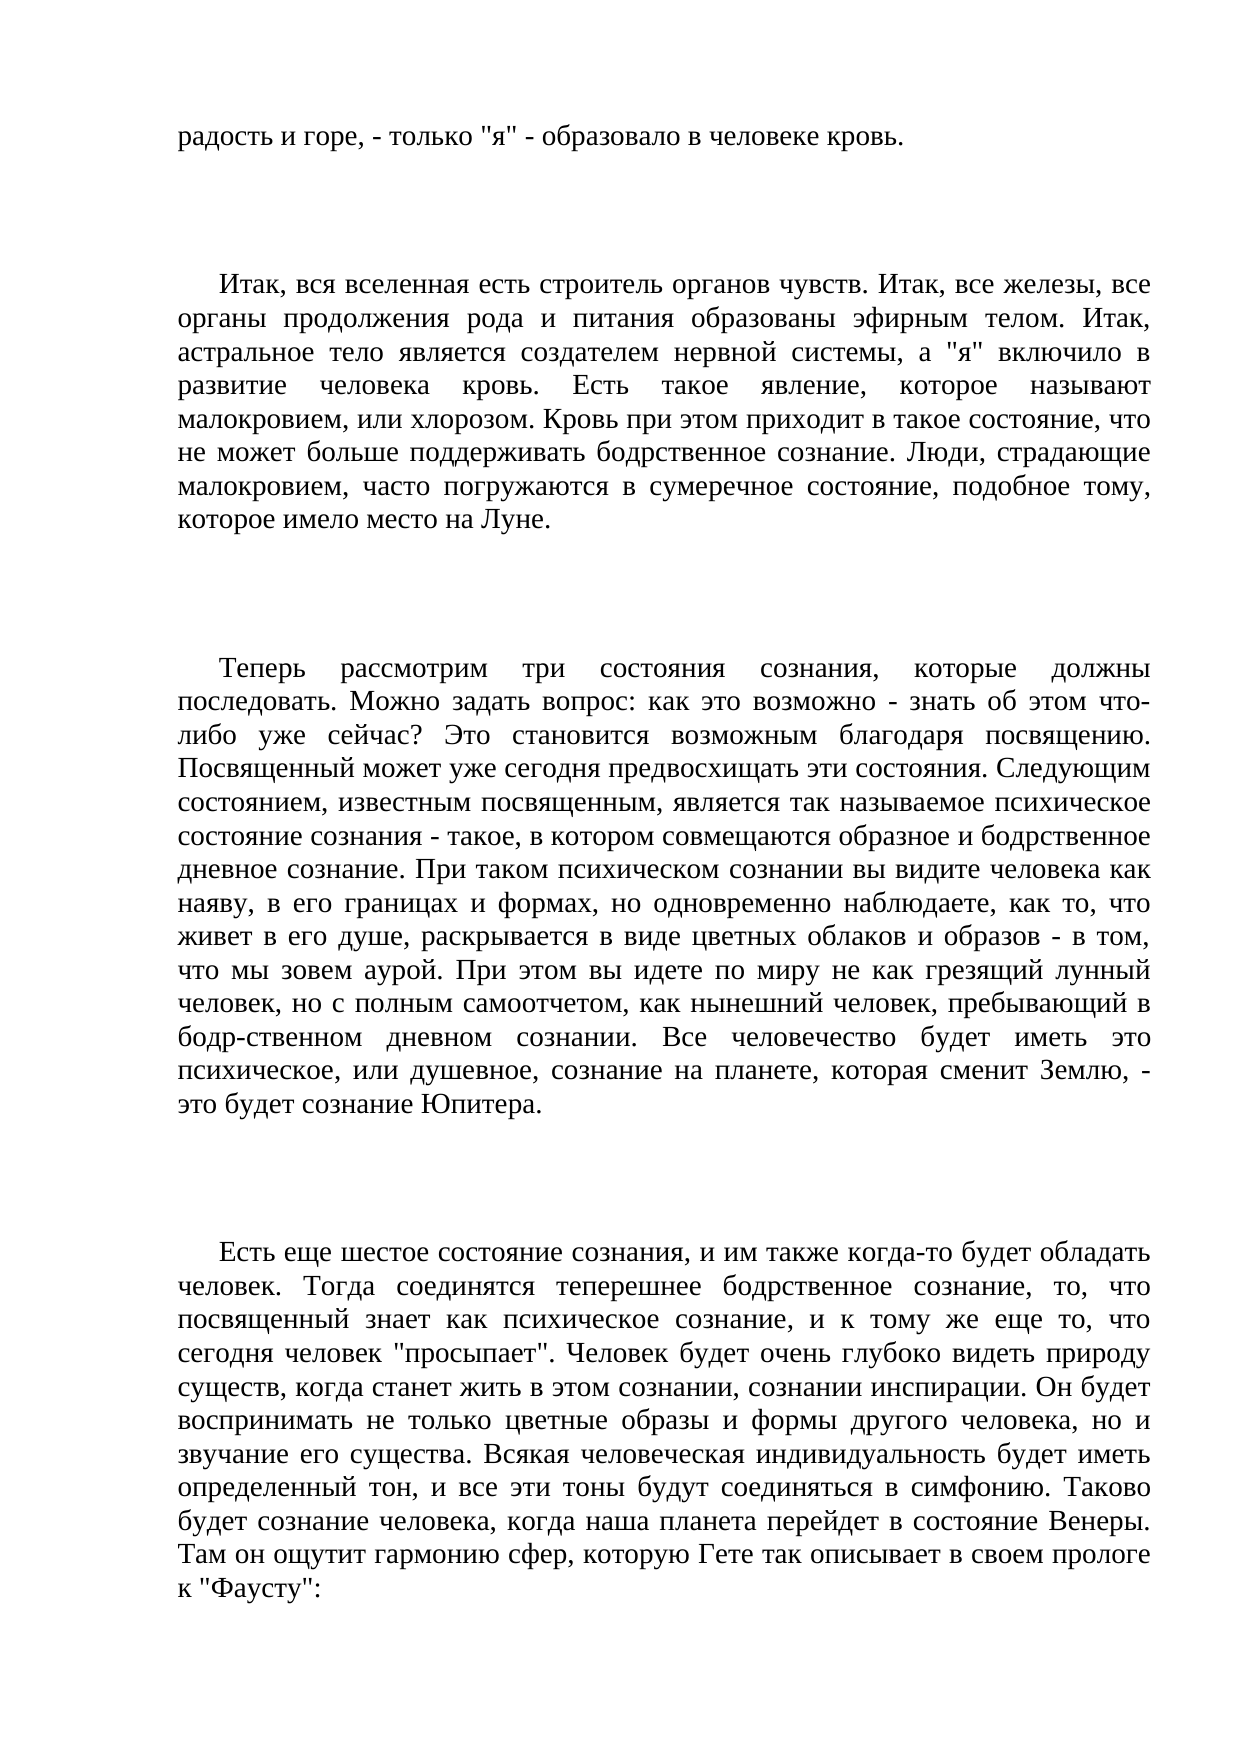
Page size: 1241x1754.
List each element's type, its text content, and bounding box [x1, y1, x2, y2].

text радость и горе, - только "я" - образовало в человеке кровь. [177, 118, 1152, 152]
text Есть еще шестое состояние сознания, и им также когда-то будет обладать человек. Тогда соединятся теперешнее бодрственное сознание, то, что посвященный знает как психическое сознание, и к тому же еще то, что сегодня человек "просыпает". Человек будет очень глубоко видеть природу существ, когда станет жить в этом сознании, сознании инспирации. Он будет воспринимать не только цветные образы и формы другого человека, но и звучание его существа. Всякая человеческая индивидуальность будет иметь определенный тон, и все эти тоны будут соединяться в симфонию. Таково будет сознание человека, когда наша планета перейдет в состояние Венеры. Там он ощутит гармонию сфер, которую Гете так описывает в своем прологе к "Фаусту": [177, 1234, 1152, 1603]
text Итак, вся вселенная есть строитель органов чувств. Итак, все железы, все органы продолжения рода и питания образованы эфирным телом. Итак, астральное тело является создателем нервной системы, а "я" включило в развитие человека кровь. Есть такое явление, которое называют малокровием, или хлорозом. Кровь при этом приходит в такое состояние, что не может больше поддерживать бодрственное сознание. Люди, страдающие малокровием, часто погружаются в сумеречное состояние, подобное тому, которое имело место на Луне. [177, 267, 1152, 535]
text Теперь рассмотрим три состояния сознания, которые должны последовать. Можно задать вопрос: как это возможно - знать об этом что-либо уже сейчас? Это становится возможным благодаря посвящению. Посвященный может уже сегодня предвосхищать эти состояния. Следующим состоянием, известным посвященным, является так называемое психическое состояние сознания - такое, в котором совмещаются образное и бодрственное дневное сознание. При таком психическом сознании вы видите человека как наяву, в его границах и формах, но одновременно наблюдаете, как то, что живет в его душе, раскрывается в виде цветных облаков и образов - в том, что мы зовем аурой. При этом вы идете по миру не как грезящий лунный человек, но с полным самоотчетом, как нынешний человек, пребывающий в бодр-ственном дневном сознании. Все человечество будет иметь это психическое, или душевное, сознание на планете, которая сменит Землю, - это будет сознание Юпитера. [177, 650, 1152, 1119]
